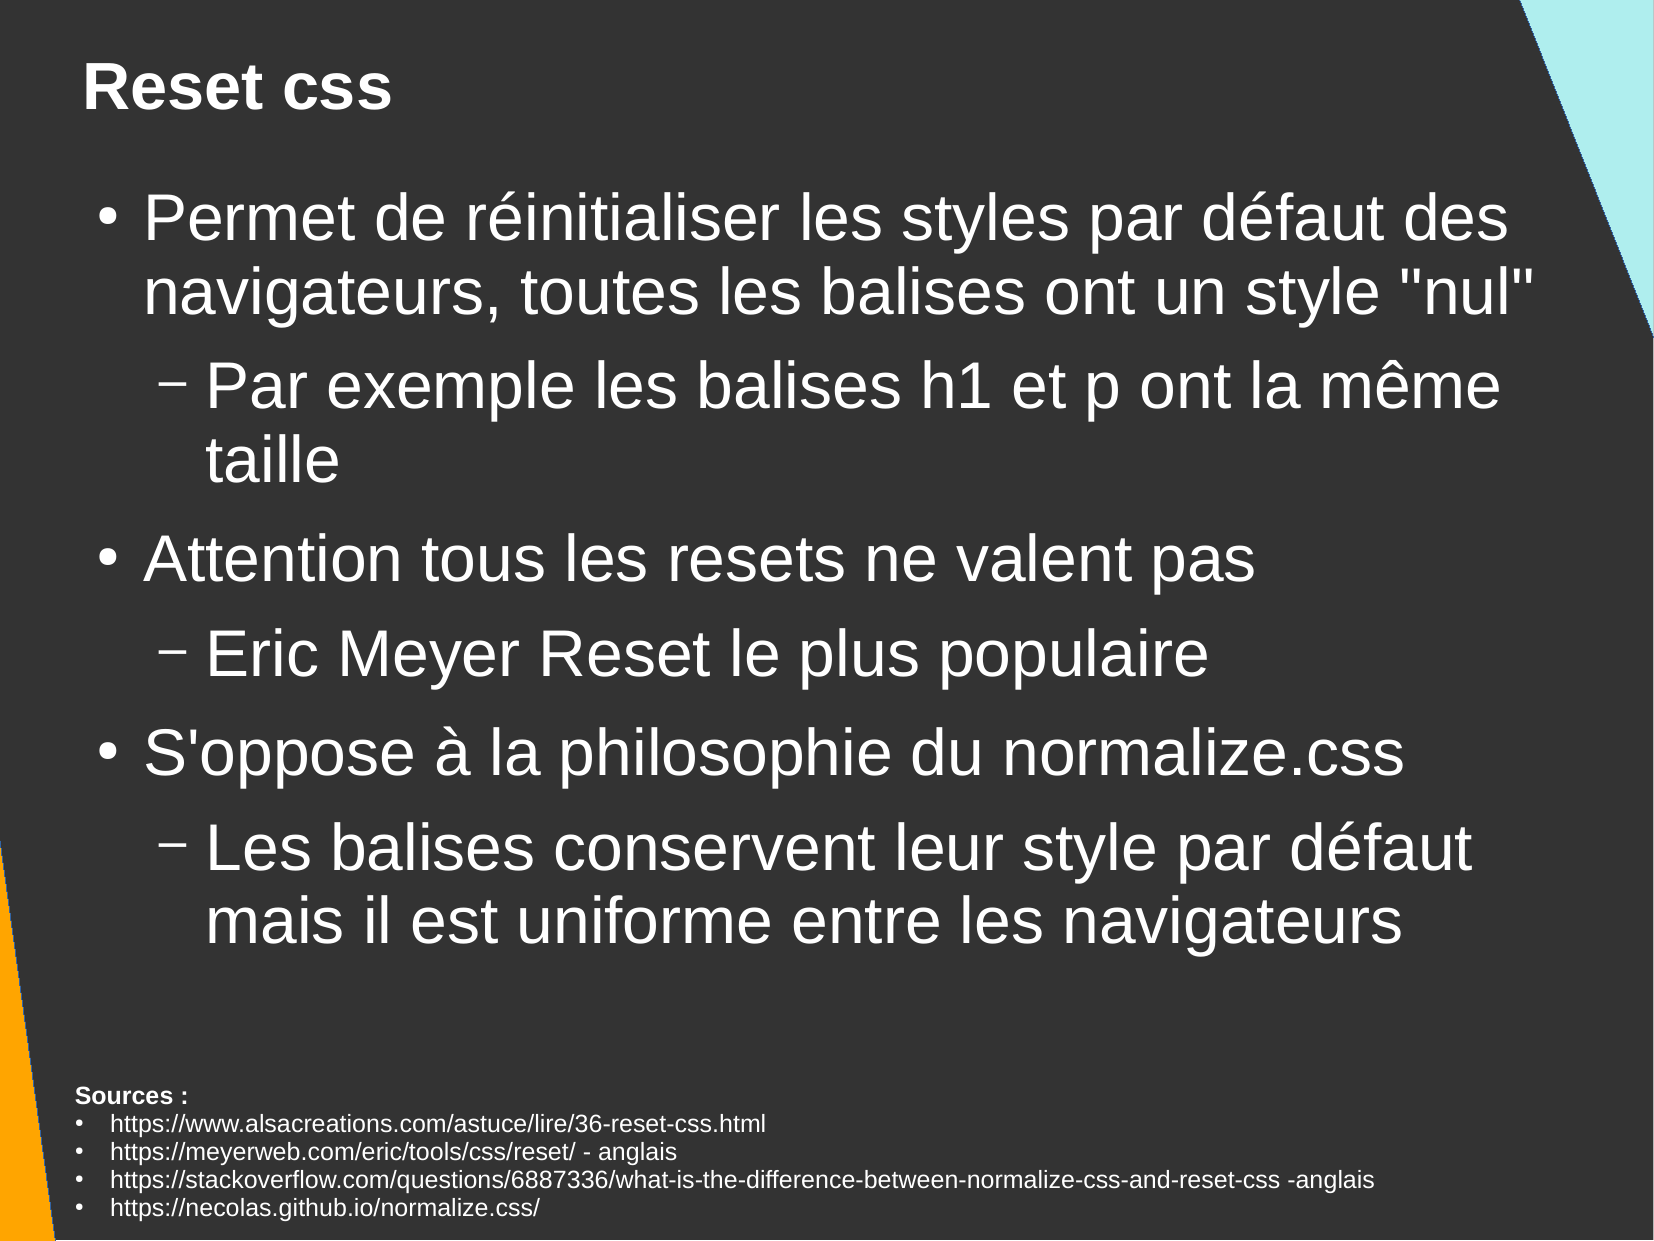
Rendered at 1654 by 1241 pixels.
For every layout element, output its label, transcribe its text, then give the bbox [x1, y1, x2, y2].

title Reset css [82, 49, 1571, 152]
text_box [1519, 0, 1654, 338]
text_box Sources : https://www.alsacreations.com/astuce/lire/36-reset-css.html https://meyerweb.com/eric/tools/css/reset/ - anglais https://stackoverflow.com/questions/6887336/what-is-the-difference-between-normalize-css-and-reset-css -anglais https://necolas.github.io/normalize.css/ [60, 1074, 1546, 1241]
text_box [0, 840, 56, 1241]
list Permet de réinitialiser les styles par défaut des navigateurs, toutes les balises ont un style "nul" Par exemple les balises h1 et p ont la même taille Attention tous les resets ne valent pas Eric Meyer Reset le plus populaire S'oppose à la philosophie du normalize.css Les balises conservent leur style par défaut mais il est uniforme entre les navigateurs [80, 180, 1605, 969]
